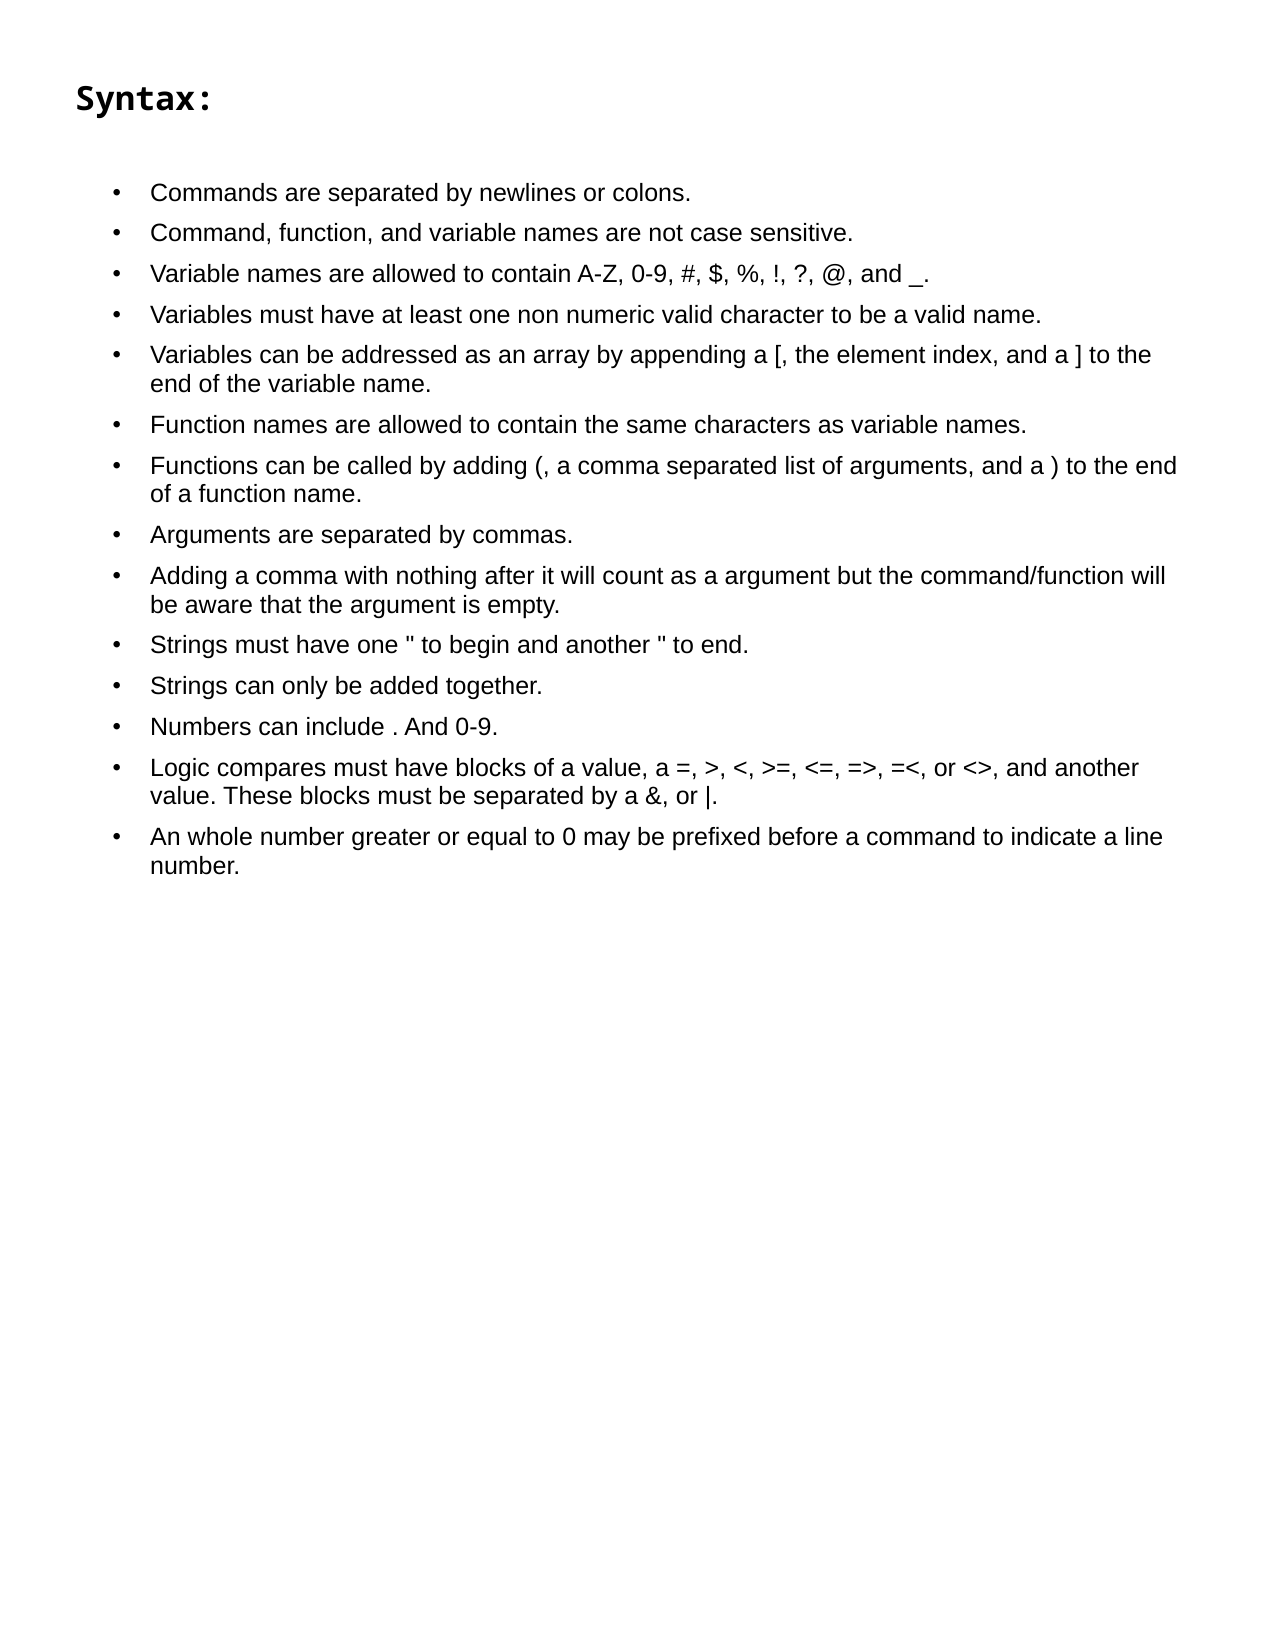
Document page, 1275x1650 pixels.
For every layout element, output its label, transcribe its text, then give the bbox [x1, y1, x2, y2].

list Arguments are separated by commas. [112, 520, 1200, 549]
list An whole number greater or equal to 0 may be prefixed before a command to indicate a line number. [112, 822, 1200, 879]
list Commands are separated by newlines or colons. [112, 177, 1200, 206]
list Adding a comma with nothing after it will count as a argument but the command/function will be aware that the argument is empty. [112, 561, 1200, 618]
list Functions can be called by adding (, a comma separated list of arguments, and a ) to the end of a function name. [112, 451, 1200, 508]
list Command, function, and variable names are not case sensitive. [112, 218, 1200, 247]
list Variable names are allowed to contain A-Z, 0-9, #, $, %, !, ?, @, and _. [112, 259, 1200, 288]
list Numbers can include . And 0-9. [112, 712, 1200, 741]
list Logic compares must have blocks of a value, a =, >, <, >=, <=, =>, =<, or <>, and another value. These blocks must be separated by a &, or |. [112, 752, 1200, 810]
list Variables must have at least one non numeric valid character to be a valid name. [112, 300, 1200, 328]
list Strings must have one " to begin and another " to end. [112, 630, 1200, 659]
list Strings can only be added together. [112, 671, 1200, 700]
list Variables can be addressed as an array by appending a [, the element index, and a ] to the end of the variable name. [112, 340, 1200, 398]
list Function names are allowed to contain the same characters as variable names. [112, 410, 1200, 439]
text Syntax: [75, 75, 1200, 120]
